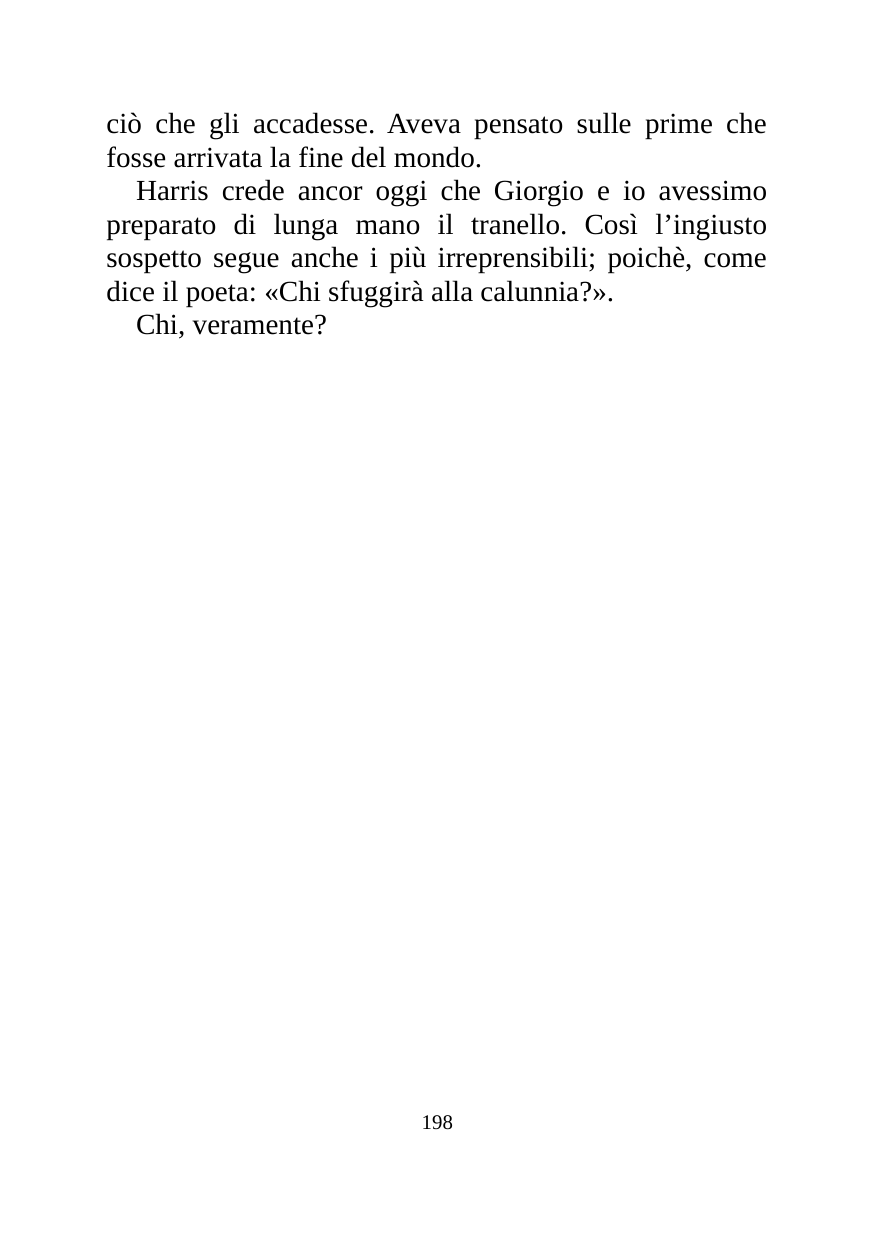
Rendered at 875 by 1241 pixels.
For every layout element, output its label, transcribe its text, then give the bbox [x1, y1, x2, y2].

text Harris crede ancor oggi che Giorgio e io avessimo preparato di lunga mano il tranello. Così l’ingiusto sospetto segue anche i più irreprensibili; poichè, come dice il poeta: «Chi sfuggirà alla calunnia?». [106, 173, 768, 307]
text Chi, veramente? [106, 307, 768, 341]
text ciò che gli accadesse. Aveva pensato sulle prime che fosse arrivata la fine del mondo. [106, 106, 768, 173]
